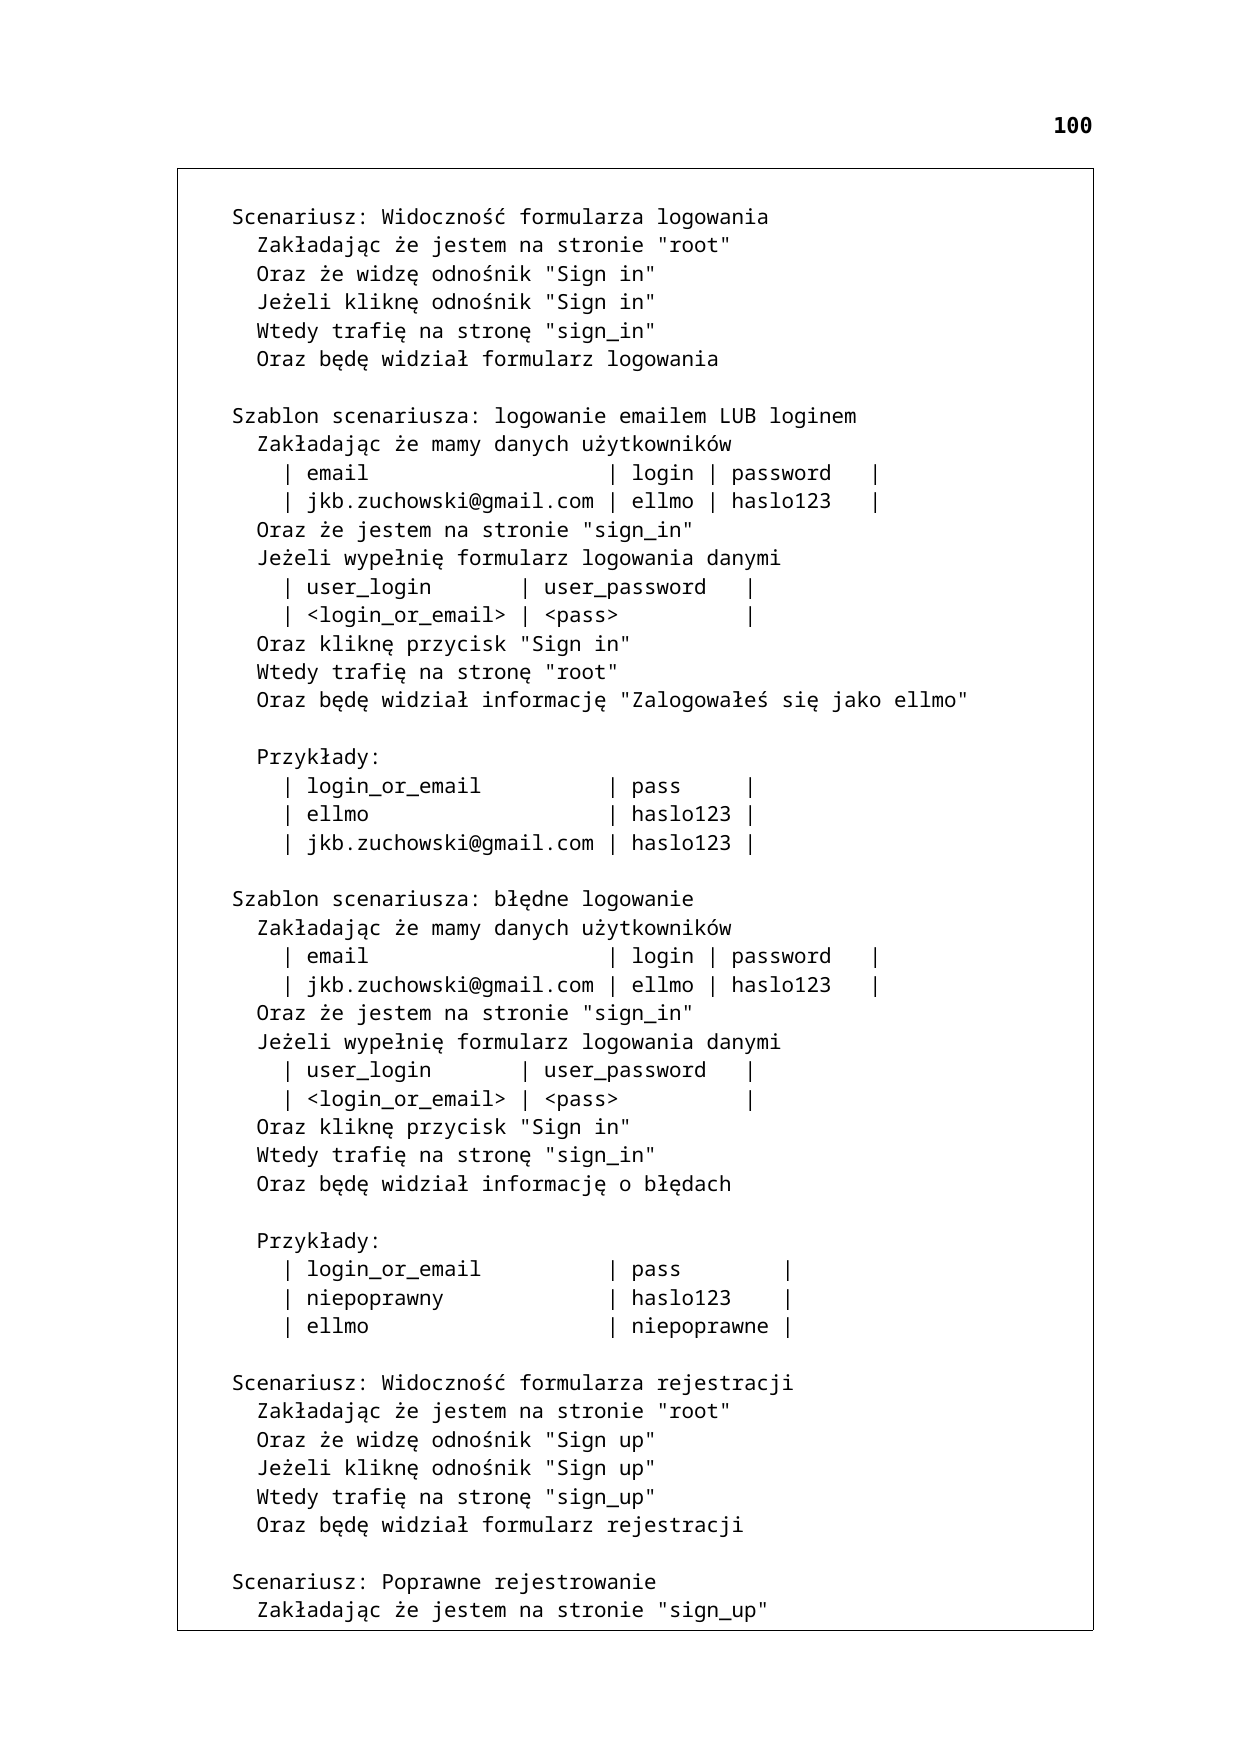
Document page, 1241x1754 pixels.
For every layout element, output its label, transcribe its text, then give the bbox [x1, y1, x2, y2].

table_cell Scenariusz: Widoczność formularza logowania Zakładając że jestem na stronie "root" Oraz że widzę odnośnik "Sign in" Jeżeli kliknę odnośnik "Sign in" Wtedy trafię na stronę "sign_in" Oraz będę widział formularz logowania Szablon scenariusza: logowanie emailem LUB loginem Zakładając że mamy danych użytkowników | email | login | password | | jkb.zuchowski@gmail.com | ellmo | haslo123 | Oraz że jestem na stronie "sign_in" Jeżeli wypełnię formularz logowania danymi | user_login | user_password | | <login_or_email> | <pass> | Oraz kliknę przycisk "Sign in" Wtedy trafię na stronę "root" Oraz będę widział informację "Zalogowałeś się jako ellmo" Przykłady: | login_or_email | pass | | ellmo | haslo123 | | jkb.zuchowski@gmail.com | haslo123 | Szablon scenariusza: błędne logowanie Zakładając że mamy danych użytkowników | email | login | password | | jkb.zuchowski@gmail.com | ellmo | haslo123 | Oraz że jestem na stronie "sign_in" Jeżeli wypełnię formularz logowania danymi | user_login | user_password | | <login_or_email> | <pass> | Oraz kliknę przycisk "Sign in" Wtedy trafię na stronę "sign_in" Oraz będę widział informację o błędach Przykłady: | login_or_email | pass | | niepoprawny | haslo123 | | ellmo | niepoprawne | Scenariusz: Widoczność formularza rejestracji Zakładając że jestem na stronie "root" Oraz że widzę odnośnik "Sign up" Jeżeli kliknę odnośnik "Sign up" Wtedy trafię na stronę "sign_up" Oraz będę widział formularz rejestracji Scenariusz: Poprawne rejestrowanie Zakładając że jestem na stronie "sign_up" [178, 169, 1093, 1630]
